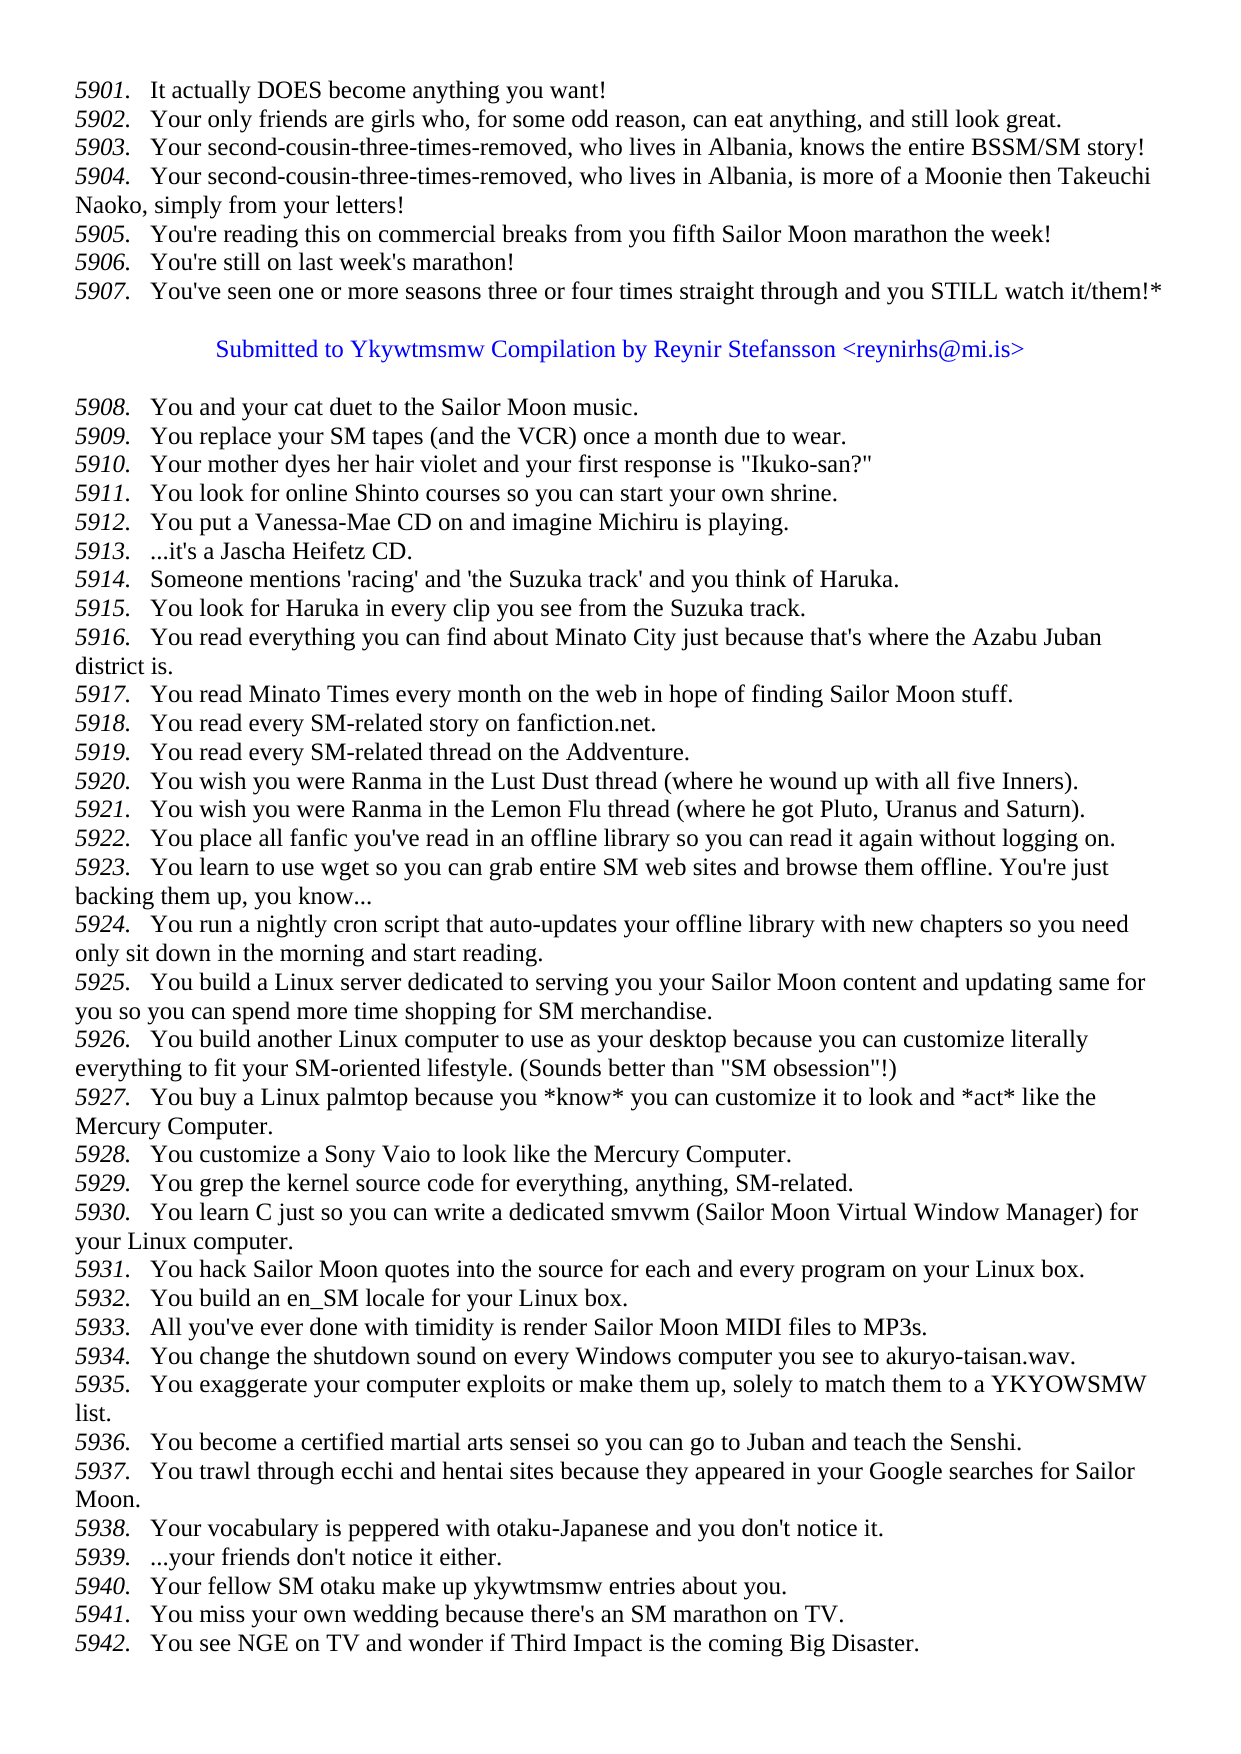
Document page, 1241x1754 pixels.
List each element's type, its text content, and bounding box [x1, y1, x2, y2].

list You trawl through ecchi and hentai sites because they appeared in your Google searches for Sailor Moon. [75, 1456, 1165, 1513]
list You read everything you can find about Minato City just because that's where the Azabu Juban district is. [75, 622, 1165, 679]
list It actually DOES become anything you want! [75, 75, 1165, 104]
list You and your cat duet to the Sailor Moon music. [75, 392, 1165, 421]
list You're reading this on commercial breaks from you fifth Sailor Moon marathon the week! [75, 219, 1165, 247]
list Your second-cousin-three-times-removed, who lives in Albania, is more of a Moonie then Takeuchi Naoko, simply from your letters! [75, 161, 1165, 219]
list You put a Vanessa-Mae CD on and imagine Michiru is playing. [75, 507, 1165, 536]
list You learn to use wget so you can grab entire SM web sites and browse them offline. You're just backing them up, you know... [75, 852, 1165, 909]
list You become a certified martial arts sensei so you can go to Juban and teach the Senshi. [75, 1427, 1165, 1456]
list You read Minato Times every month on the web in hope of finding Sailor Moon stuff. [75, 679, 1165, 708]
list You buy a Linux palmtop because you *know* you can customize it to look and *act* like the Mercury Computer. [75, 1082, 1165, 1139]
list You hack Sailor Moon quotes into the source for each and every program on your Linux box. [75, 1254, 1165, 1283]
list Your second-cousin-three-times-removed, who lives in Albania, knows the entire BSSM/SM story! [75, 132, 1165, 161]
list You see NGE on TV and wonder if Third Impact is the coming Big Disaster. [75, 1628, 1165, 1657]
list You're still on last week's marathon! [75, 247, 1165, 276]
list ...your friends don't notice it either. [75, 1542, 1165, 1571]
list You build another Linux computer to use as your desktop because you can customize literally everything to fit your SM-oriented lifestyle. (Sounds better than "SM obsession"!) [75, 1024, 1165, 1082]
list You wish you were Ranma in the Lust Dust thread (where he wound up with all five Inners). [75, 766, 1165, 794]
list You learn C just so you can write a dedicated smvwm (Sailor Moon Virtual Window Manager) for your Linux computer. [75, 1197, 1165, 1254]
list Someone mentions 'racing' and 'the Suzuka track' and you think of Haruka. [75, 564, 1165, 593]
list You read every SM-related thread on the Addventure. [75, 737, 1165, 766]
list You build a Linux server dedicated to serving you your Sailor Moon content and updating same for you so you can spend more time shopping for SM merchandise. [75, 967, 1165, 1024]
list You wish you were Ranma in the Lemon Flu thread (where he got Pluto, Uranus and Saturn). [75, 794, 1165, 823]
list You change the shutdown sound on every Windows computer you see to akuryo-taisan.wav. [75, 1341, 1165, 1369]
list You grep the kernel source code for everything, anything, SM-related. [75, 1168, 1165, 1197]
list You customize a Sony Vaio to look like the Mercury Computer. [75, 1139, 1165, 1168]
list You exaggerate your computer exploits or make them up, solely to match them to a YKYOWSMW list. [75, 1369, 1165, 1427]
text Submitted to Ykywtmsmw Compilation by Reynir Stefansson <reynirhs@mi.is> [75, 334, 1165, 363]
list You miss your own wedding because there's an SM marathon on TV. [75, 1599, 1165, 1628]
list Your fellow SM otaku make up ykywtmsmw entries about you. [75, 1571, 1165, 1599]
list You read every SM-related story on fanfiction.net. [75, 708, 1165, 737]
list Your only friends are girls who, for some odd reason, can eat anything, and still look great. [75, 104, 1165, 132]
list You replace your SM tapes (and the VCR) once a month due to wear. [75, 421, 1165, 449]
list Your vocabulary is peppered with otaku-Japanese and you don't notice it. [75, 1513, 1165, 1542]
list You place all fanfic you've read in an offline library so you can read it again without logging on. [75, 823, 1165, 852]
list You look for Haruka in every clip you see from the Suzuka track. [75, 593, 1165, 622]
list All you've ever done with timidity is render Sailor Moon MIDI files to MP3s. [75, 1312, 1165, 1341]
list You look for online Shinto courses so you can start your own shrine. [75, 478, 1165, 507]
list Your mother dyes her hair violet and your first response is "Ikuko-san?" [75, 449, 1165, 478]
list You build an en_SM locale for your Linux box. [75, 1283, 1165, 1312]
list ...it's a Jascha Heifetz CD. [75, 536, 1165, 564]
list You run a nightly cron script that auto-updates your offline library with new chapters so you need only sit down in the morning and start reading. [75, 909, 1165, 967]
list You've seen one or more seasons three or four times straight through and you STILL watch it/them!* [75, 276, 1165, 305]
